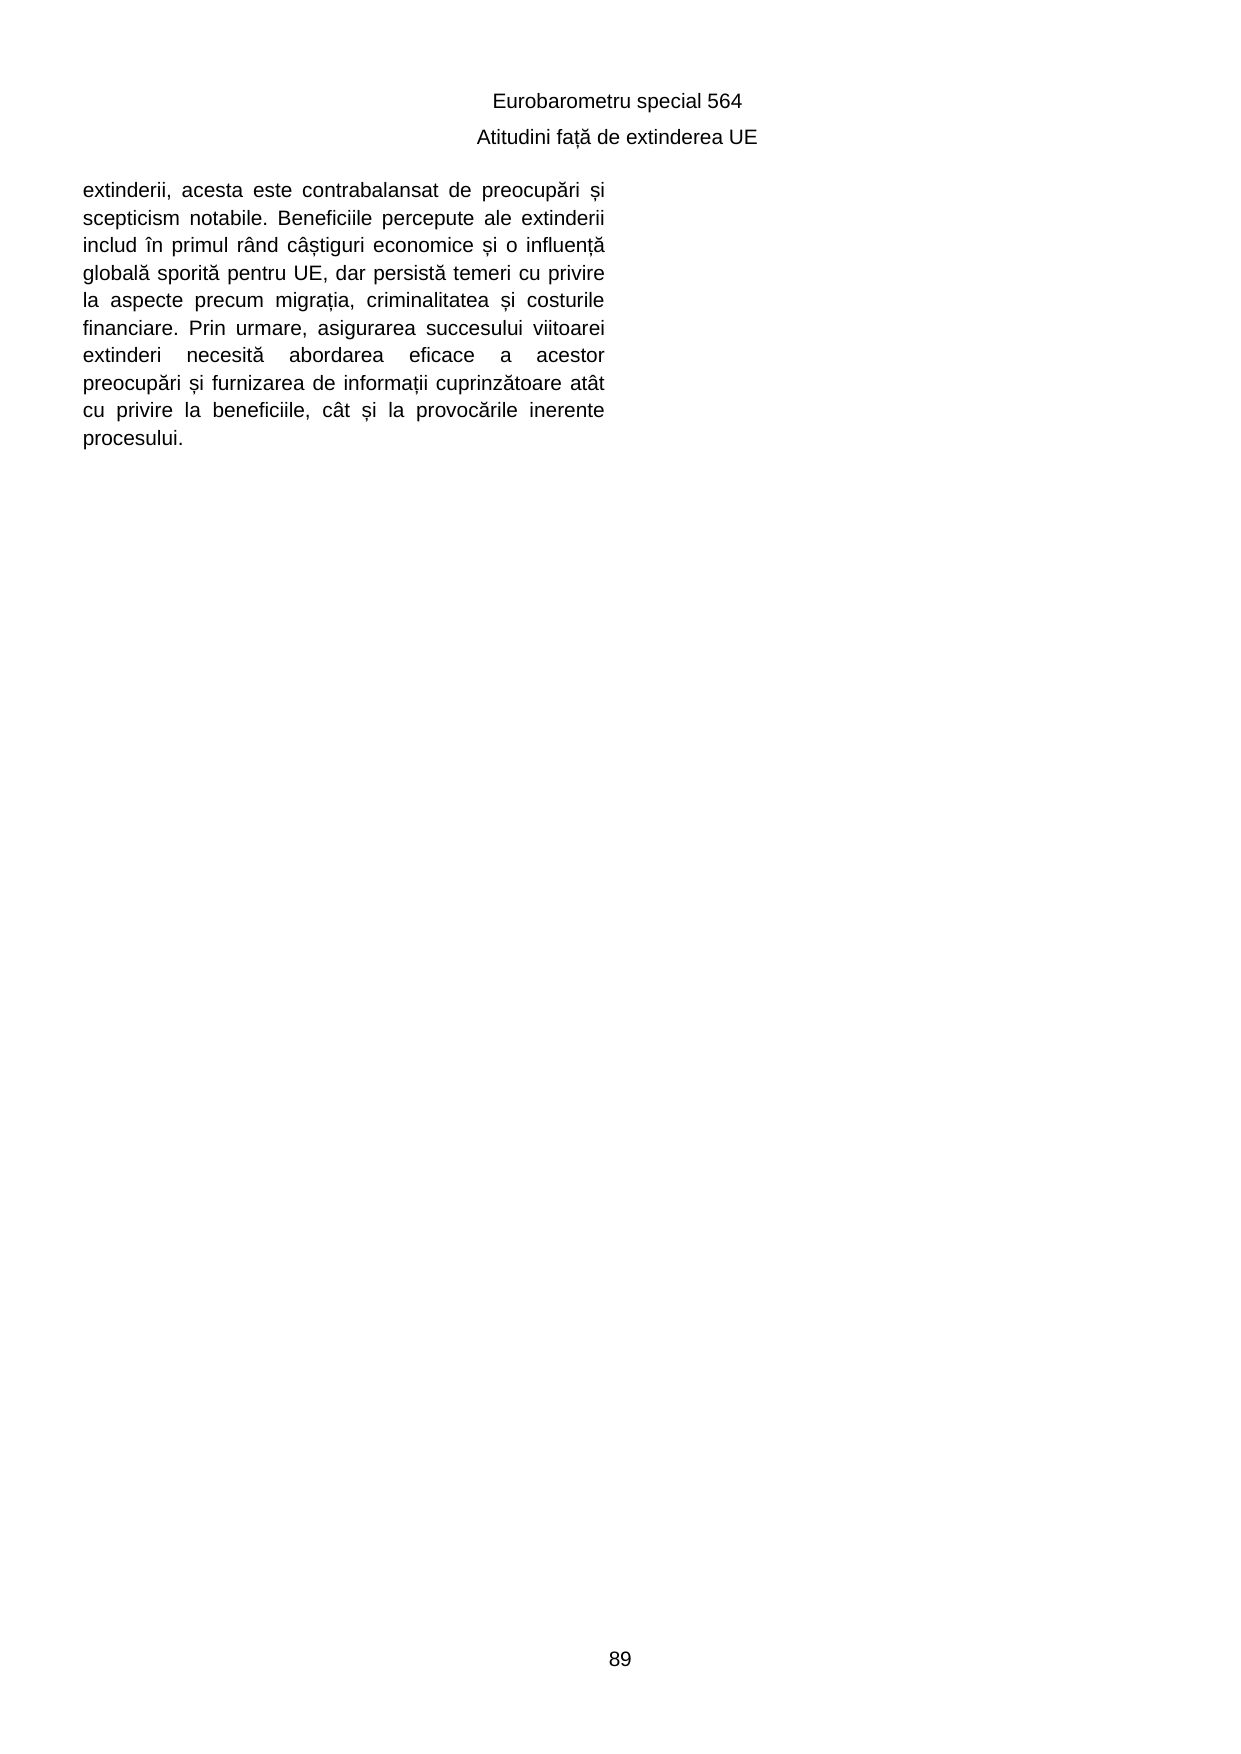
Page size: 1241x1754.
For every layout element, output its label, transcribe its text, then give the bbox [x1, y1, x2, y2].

text extinderii, acesta este contrabalansat de preocupări și scepticism notabile. Beneficiile percepute ale extinderii includ în primul rând câștiguri economice și o influență globală sporită pentru UE, dar persistă temeri cu privire la aspecte precum migrația, criminalitatea și costurile financiare. Prin urmare, asigurarea succesului viitoarei extinderi necesită abordarea eficace a acestor preocupări și furnizarea de informații cuprinzătoare atât cu privire la beneficiile, cât și la provocările inerente procesului. [83, 178, 605, 449]
